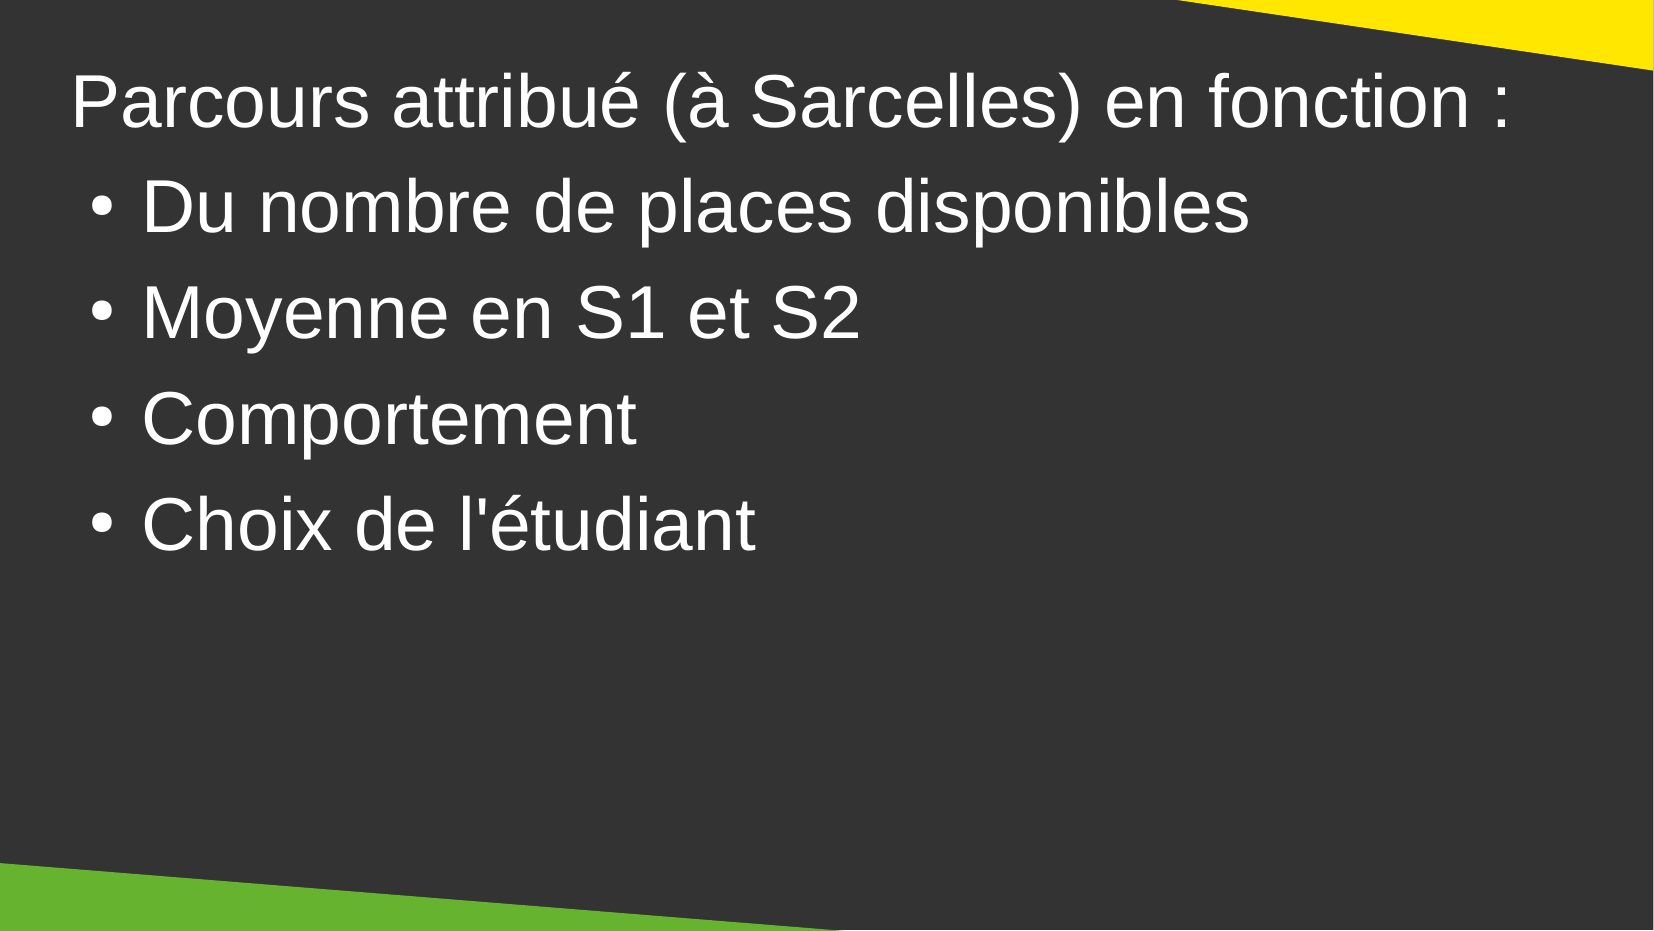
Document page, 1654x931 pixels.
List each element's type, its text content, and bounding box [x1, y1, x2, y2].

text_box [0, 863, 846, 931]
list Parcours attribué (à Sarcelles) en fonction : Du nombre de places disponibles Moyenne en S1 et S2 Comportement Choix de l'étudiant [70, 59, 1595, 650]
text_box [1177, 0, 1654, 71]
